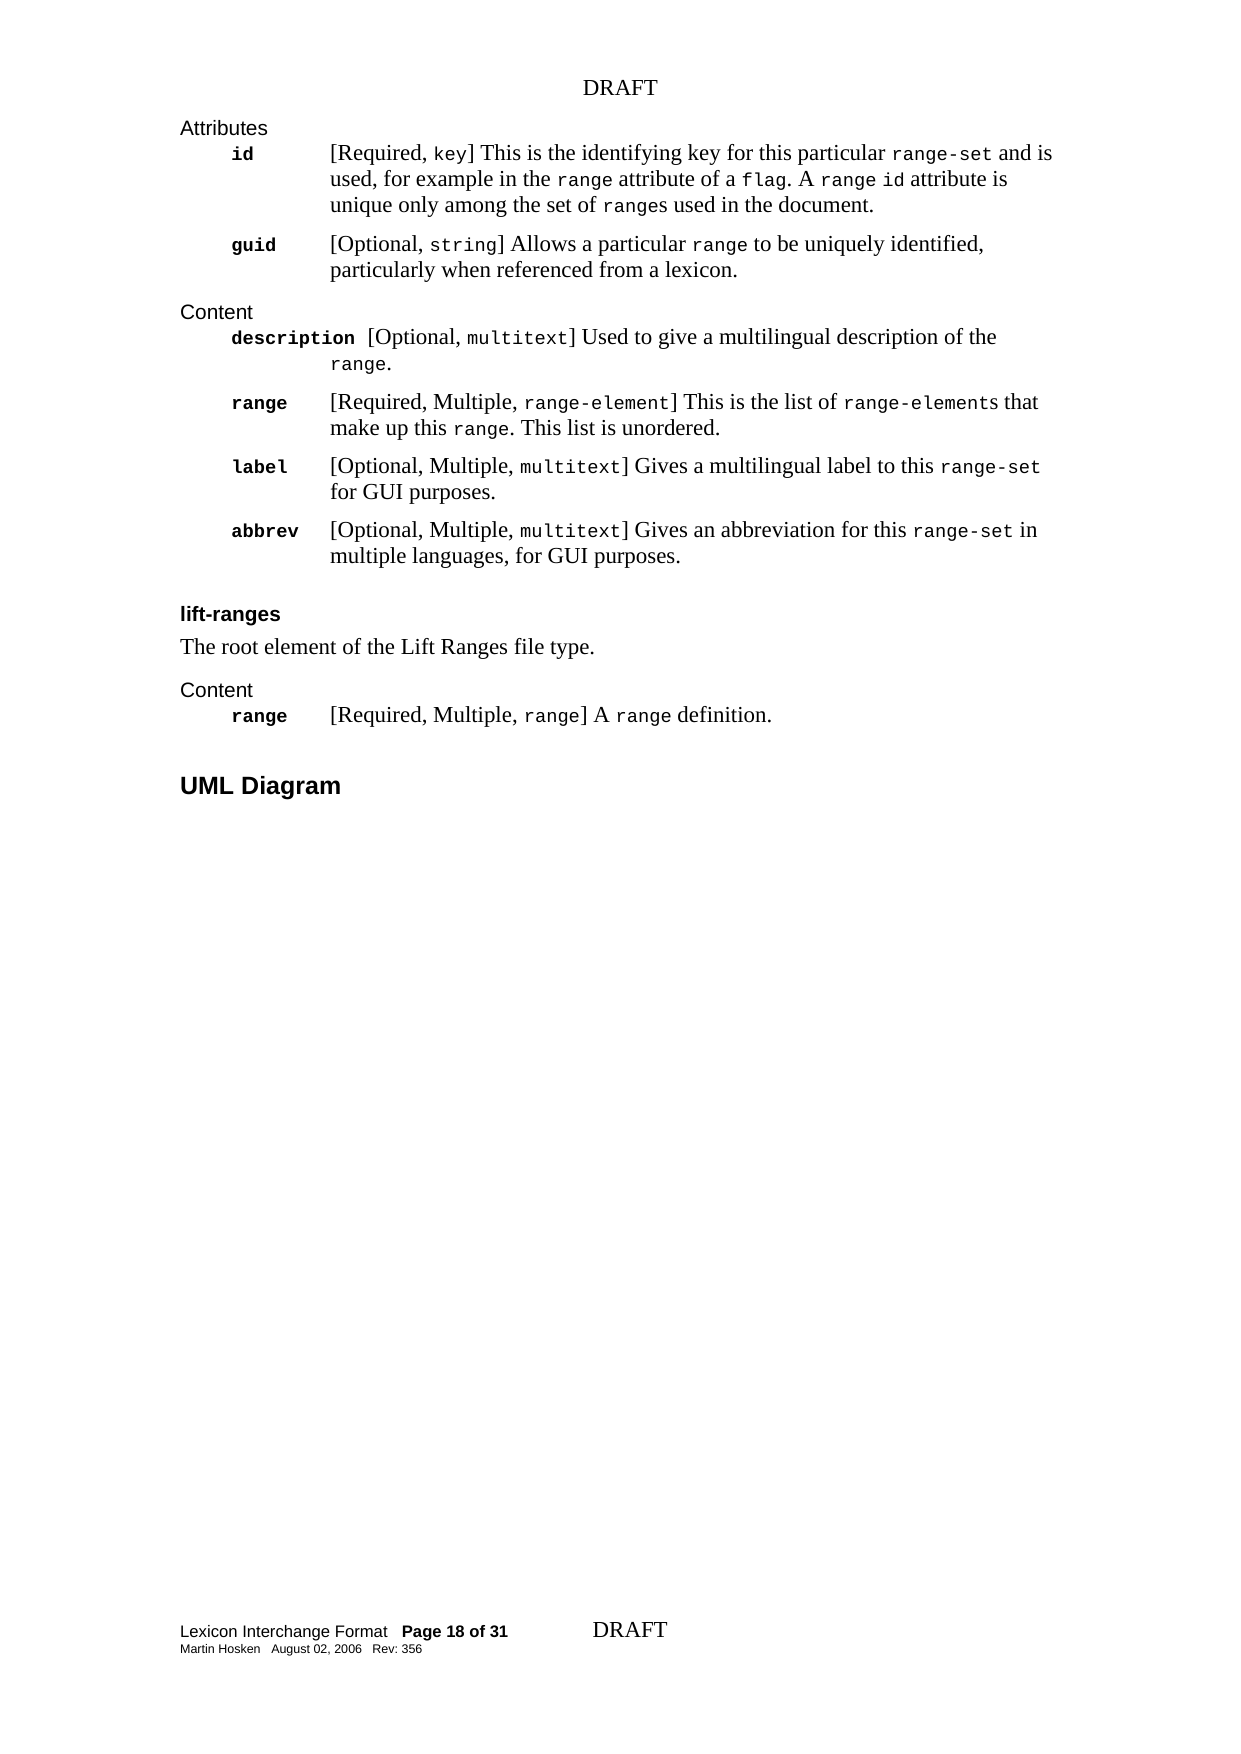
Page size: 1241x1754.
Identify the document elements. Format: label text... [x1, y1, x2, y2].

subtitle Attributes [180, 117, 1061, 140]
text range [Required, Multiple, range] A range definition. [231, 702, 1061, 728]
text range [Required, Multiple, range-element] This is the list of range-elements that make up this range. This list is unordered. [231, 389, 1061, 441]
subtitle lift-ranges [180, 602, 1061, 625]
subtitle UML Diagram [180, 772, 1061, 799]
text The root element of the Lift Ranges file type. [180, 634, 1061, 660]
text description [Optional, multitext] Used to give a multilingual description of the range. [231, 324, 1061, 376]
subtitle Content [180, 301, 1061, 324]
text label [Optional, Multiple, multitext] Gives a multilingual label to this range-set for GUI purposes. [231, 453, 1061, 505]
subtitle Content [180, 678, 1061, 702]
text guid [Optional, string] Allows a particular range to be uniquely identified, particularly when referenced from a lexicon. [231, 231, 1061, 282]
text id [Required, key] This is the identifying key for this particular range-set and is used, for example in the range attribute of a flag. A range id attribute is unique only among the set of ranges used in the document. [231, 140, 1061, 218]
text abbrev [Optional, Multiple, multitext] Gives an abbreviation for this range-set in multiple languages, for GUI purposes. [231, 517, 1061, 569]
